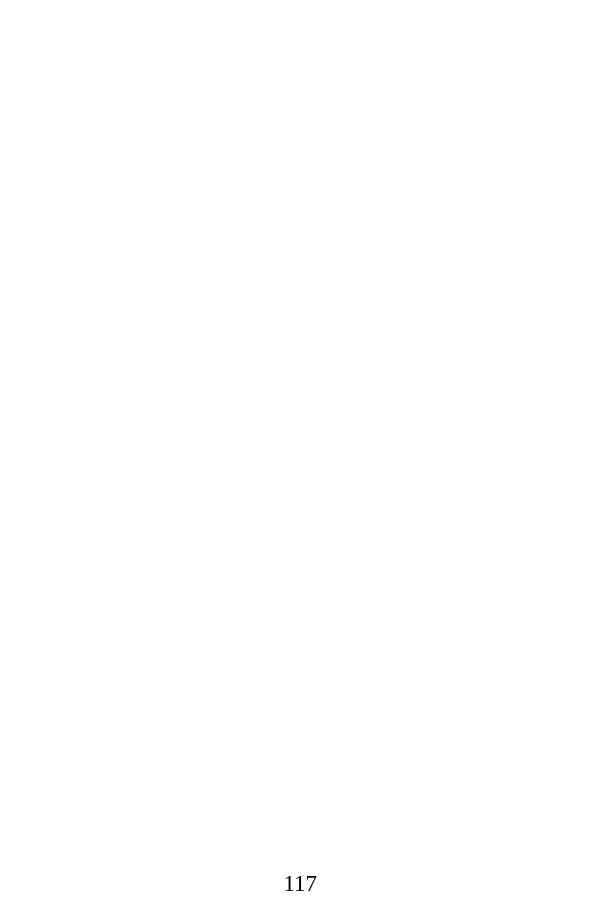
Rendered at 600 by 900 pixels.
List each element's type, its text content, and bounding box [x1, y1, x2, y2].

text We ate fried rice/spring rolls, played 1v1 Azul, then a game of chess, which upset Hannah a lot despite having beat me in both games of Azul. We watched some Bluey and went to bed. [37, 287, 562, 378]
text We woke and watched more Bluey around the house. Emmylou had been throwing up so everyone was having a chill day. We ordered Thai delievery for late lunch/early dinner, and when the sun went down, we walked to a coffee shop and a bookstore where I found We Will Rest. We played more Azul, this time with Sarah, hung in the living room by a YouTube fire, chatted and went to bed. [37, 446, 562, 628]
text It was snowing hard. Hannah took me to a fancy brunch spot. We walked back home, made love when we should be napping. I packed my bag, said my goodbyes. We walked to the Amtrak station, took a train to a terminal near BWI, where I said goodbye to Hannah and got on a bus to the airport. [37, 696, 562, 832]
text I.VI [37, 651, 562, 673]
text “Sir,” said a security guard. “You have got to finish that outside.” I chugged my coffee where I stood and he said, “Well okay then!” [37, 83, 562, 151]
text I.V [37, 401, 562, 423]
text We looked at a few fossils and the closed butterfly exhibit, then walked to the history museum, where we had lunch in the cafeteria, looked at the entertainment exhibit, then the food exhibit. We walked back to the Metro, went home, made silent sexy love. [37, 151, 562, 287]
text walked toward the Natrual Science museum first and decided to pop in. [37, 37, 562, 83]
